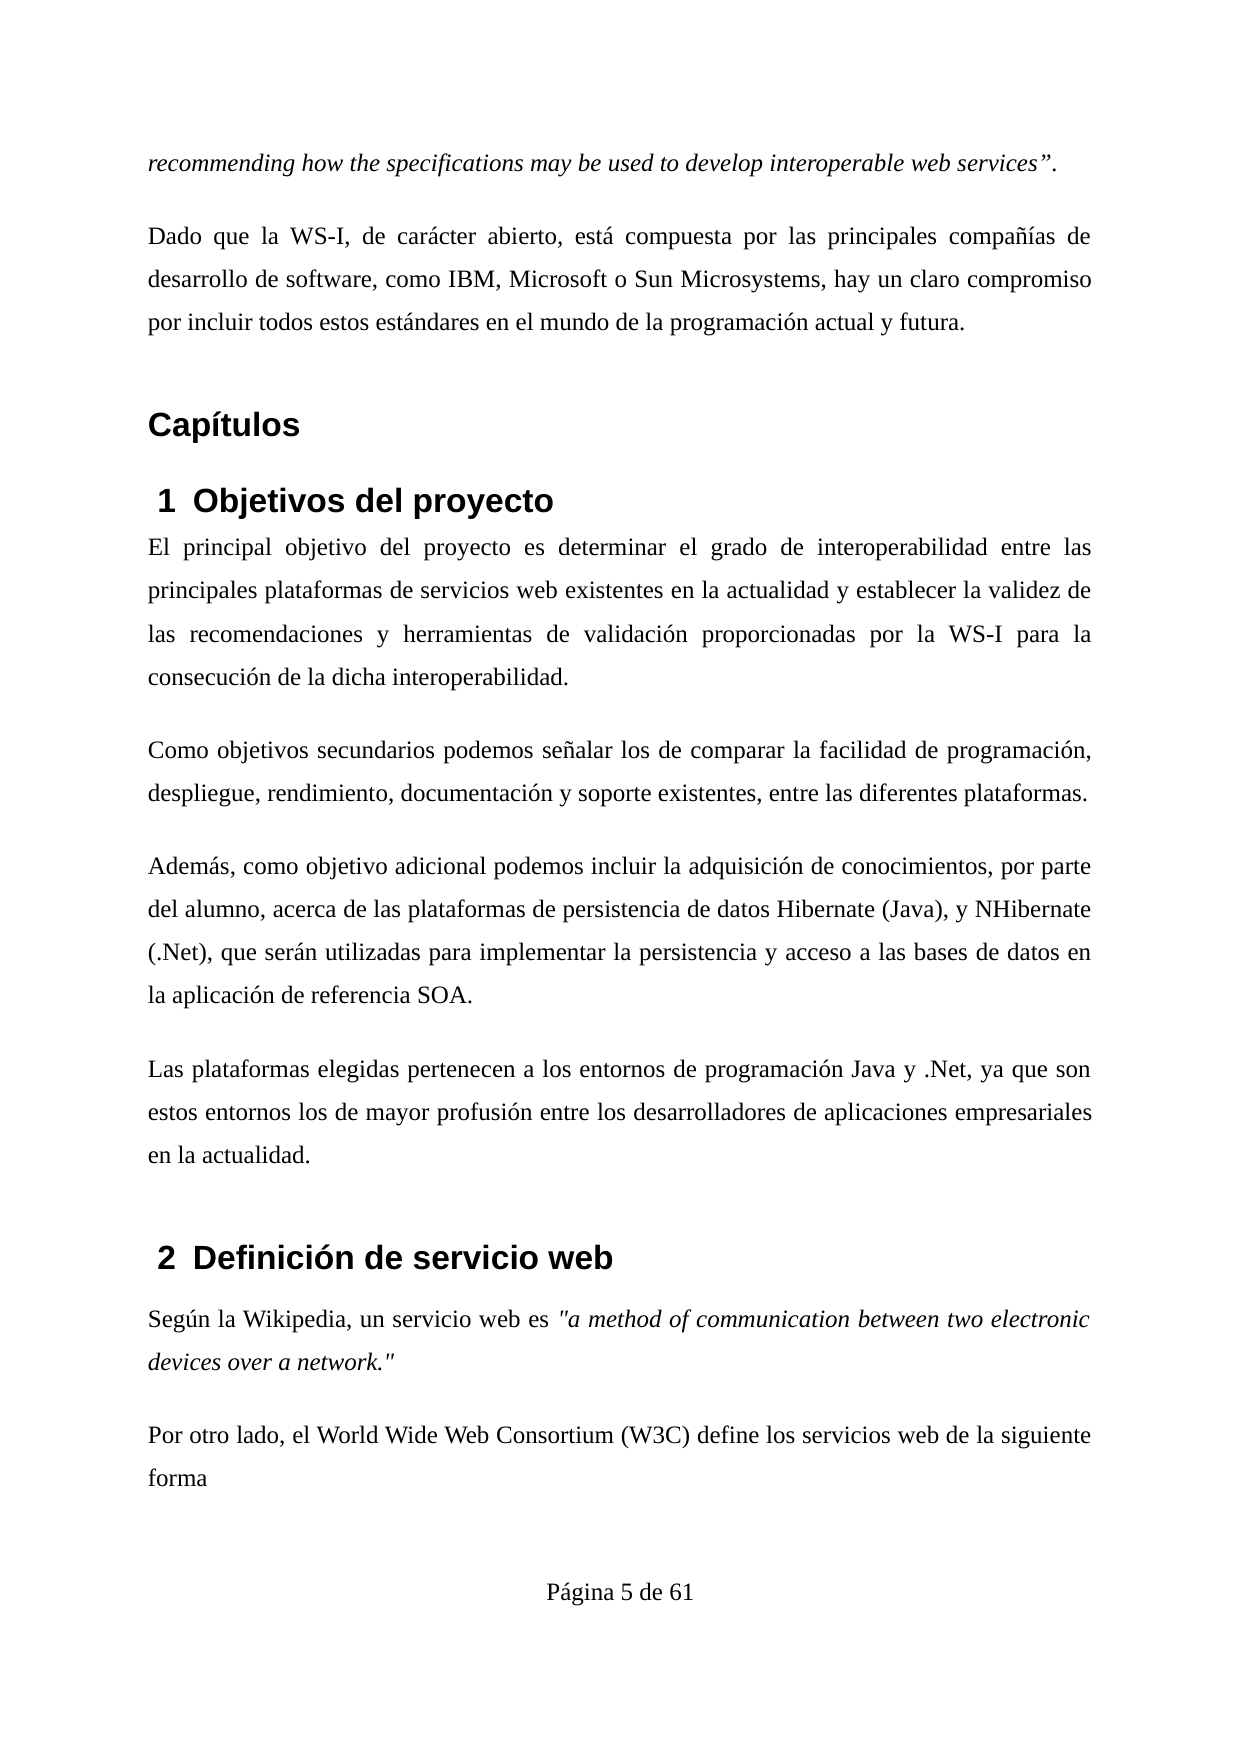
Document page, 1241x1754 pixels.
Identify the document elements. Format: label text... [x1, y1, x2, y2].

subtitle Capítulos [148, 405, 1093, 444]
text Como objetivos secundarios podemos señalar los de comparar la facilidad de programación, despliegue, rendimiento, documentación y soporte existentes, entre las diferentes plataformas. [148, 735, 1093, 807]
text recommending how the specifications may be used to develop interoperable web services”. [148, 148, 1093, 176]
text El principal objetivo del proyecto es determinar el grado de interoperabilidad entre las principales plataformas de servicios web existentes en la actualidad y establecer la validez de las recomendaciones y herramientas de validación proporcionadas por la WS-I para la consecución de la dicha interoperabilidad. [148, 532, 1093, 691]
text Además, como objetivo adicional podemos incluir la adquisición de conocimientos, por parte del alumno, acerca de las plataformas de persistencia de datos Hibernate (Java), y NHibernate (.Net), que serán utilizadas para implementar la persistencia y acceso a las bases de datos en la aplicación de referencia SOA. [148, 851, 1093, 1009]
text Según la Wikipedia, un servicio web es "a method of communication between two electronic devices over a network." [148, 1304, 1093, 1376]
subtitle Definición de servicio web [148, 1238, 1093, 1277]
subtitle Objetivos del proyecto [148, 481, 1093, 520]
text Las plataformas elegidas pertenecen a los entornos de programación Java y .Net, ya que son estos entornos los de mayor profusión entre los desarrolladores de aplicaciones empresariales en la actualidad. [148, 1054, 1093, 1169]
text Por otro lado, el World Wide Web Consortium (W3C) define los servicios web de la siguiente forma [148, 1420, 1093, 1492]
text Dado que la WS-I, de carácter abierto, está compuesta por las principales compañías de desarrollo de software, como IBM, Microsoft o Sun Microsystems, hay un claro compromiso por incluir todos estos estándares en el mundo de la programación actual y futura. [148, 221, 1093, 336]
